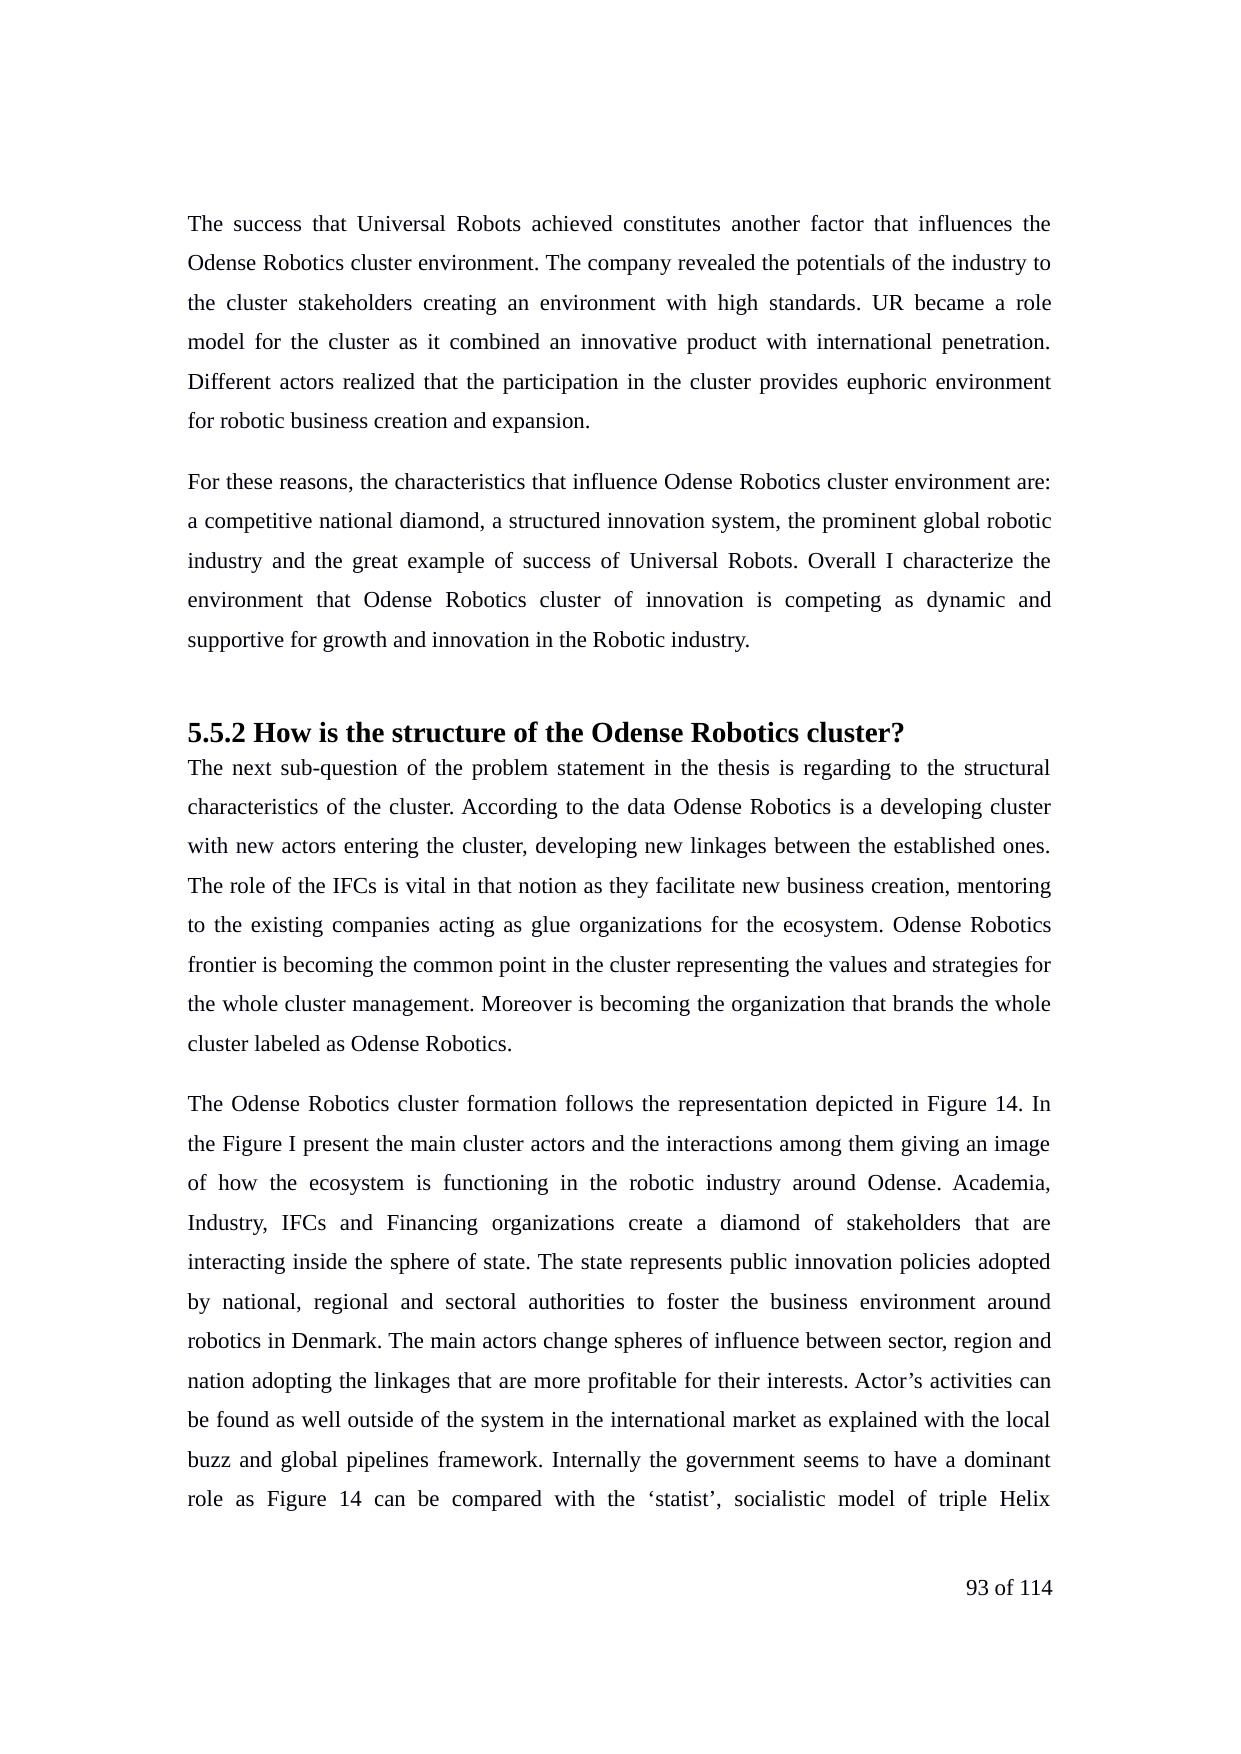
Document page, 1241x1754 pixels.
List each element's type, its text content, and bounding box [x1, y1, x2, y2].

subtitle 5.5.2 How is the structure of the Odense Robotics cluster? [187, 715, 1053, 749]
text The next sub-question of the problem statement in the thesis is regarding to the structural characteristics of the cluster. According to the data Odense Robotics is a developing cluster with new actors entering the cluster, developing new linkages between the established ones. The role of the IFCs is vital in that notion as they facilitate new business creation, mentoring to the existing companies acting as glue organizations for the ecosystem. Odense Robotics frontier is becoming the common point in the cluster representing the values and strategies for the whole cluster management. Moreover is becoming the organization that brands the whole cluster labeled as Odense Robotics. [187, 754, 1053, 1056]
text The success that Universal Robots achieved constitutes another factor that influences the Odense Robotics cluster environment. The company revealed the potentials of the industry to the cluster stakeholders creating an environment with high standards. UR became a role model for the cluster as it combined an innovative product with international penetration. Different actors realized that the participation in the cluster provides euphoric environment for robotic business creation and expansion. [187, 210, 1053, 434]
text The Odense Robotics cluster formation follows the representation depicted in Figure 14. In the Figure I present the main cluster actors and the interactions among them giving an image of how the ecosystem is functioning in the robotic industry around Odense. Academia, Industry, IFCs and Financing organizations create a diamond of stakeholders that are interacting inside the sphere of state. The state represents public innovation policies adopted by national, regional and sectoral authorities to foster the business environment around robotics in Denmark. The main actors change spheres of influence between sector, region and nation adopting the linkages that are more profitable for their interests. Actor’s activities can be found as well outside of the system in the international market as explained with the local buzz and global pipelines framework. Internally the government seems to have a dominant role as Figure 14 can be compared with the ‘statist’, socialistic model of triple Helix [187, 1090, 1053, 1511]
text For these reasons, the characteristics that influence Odense Robotics cluster environment are: a competitive national diamond, a structured innovation system, the prominent global robotic industry and the great example of success of Universal Robots. Overall I characterize the environment that Odense Robotics cluster of innovation is competing as dynamic and supportive for growth and innovation in the Robotic industry. [187, 468, 1053, 652]
